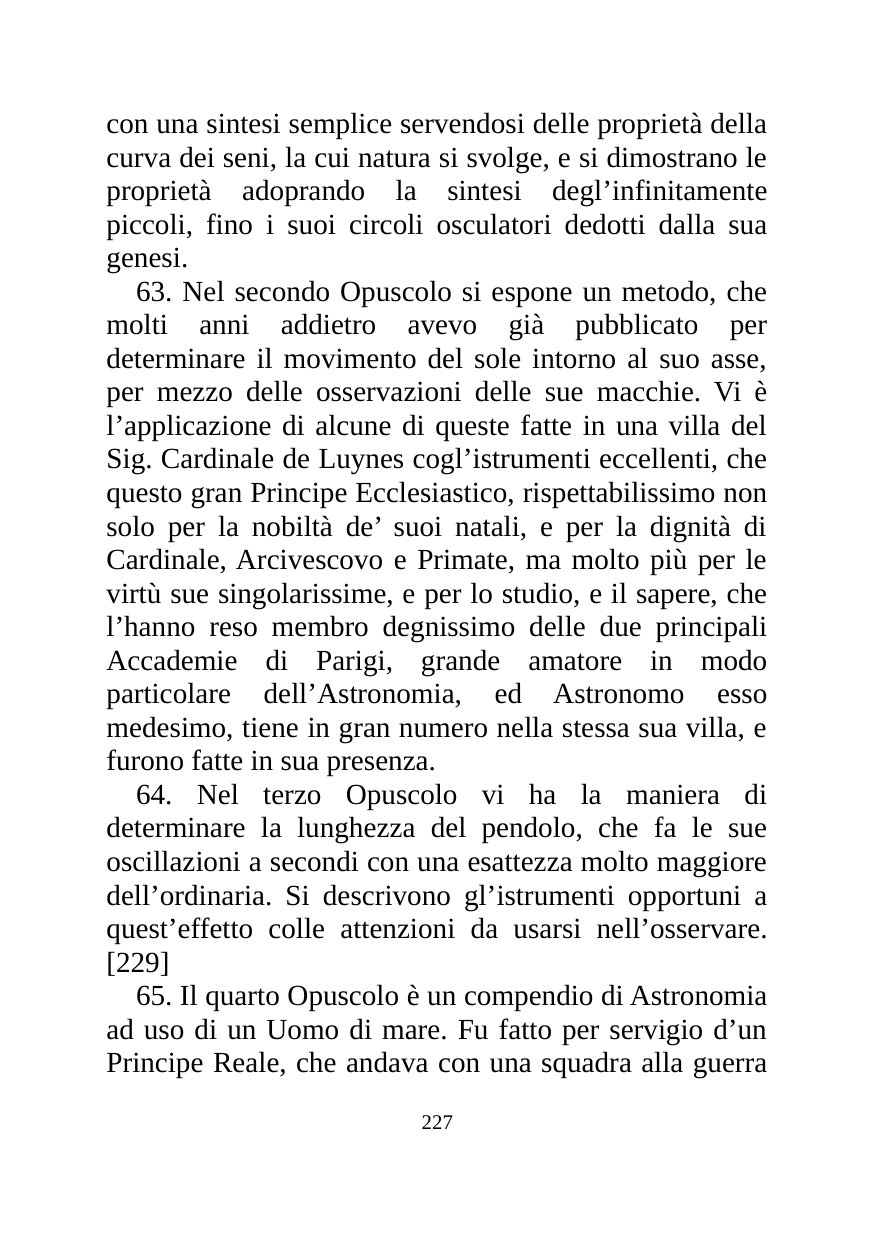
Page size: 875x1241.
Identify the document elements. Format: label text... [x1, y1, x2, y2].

text 65. Il quarto Opuscolo è un compendio di Astronomia ad uso di un Uomo di mare. Fu fatto per servigio d’un Principe Reale, che andava con una squadra alla guerra [106, 978, 768, 1079]
text 64. Nel terzo Opuscolo vi ha la maniera di determinare la lunghezza del pendolo, che fa le sue oscillazioni a secondi con una esattezza molto maggiore dell’ordinaria. Si descrivono gl’istrumenti opportuni a quest’effetto colle attenzioni da usarsi nell’osservare. [229] [106, 777, 768, 978]
text 63. Nel secondo Opuscolo si espone un metodo, che molti anni addietro avevo già pubblicato per determinare il movimento del sole intorno al suo asse, per mezzo delle osservazioni delle sue macchie. Vi è l’applicazione di alcune di queste fatte in una villa del Sig. Cardinale de Luynes cogl’istrumenti eccellenti, che questo gran Principe Ecclesiastico, rispettabilissimo non solo per la nobiltà de’ suoi natali, e per la dignità di Cardinale, Arcivescovo e Primate, ma molto più per le virtù sue singolarissime, e per lo studio, e il sapere, che l’hanno reso membro degnissimo delle due principali Accademie di Parigi, grande amatore in modo particolare dell’Astronomia, ed Astronomo esso medesimo, tiene in gran numero nella stessa sua villa, e furono fatte in sua presenza. [106, 274, 768, 777]
text con una sintesi semplice servendosi delle proprietà della curva dei seni, la cui natura si svolge, e si dimostrano le proprietà adoprando la sintesi degl’infinitamente piccoli, fino i suoi circoli osculatori dedotti dalla sua genesi. [106, 106, 768, 274]
